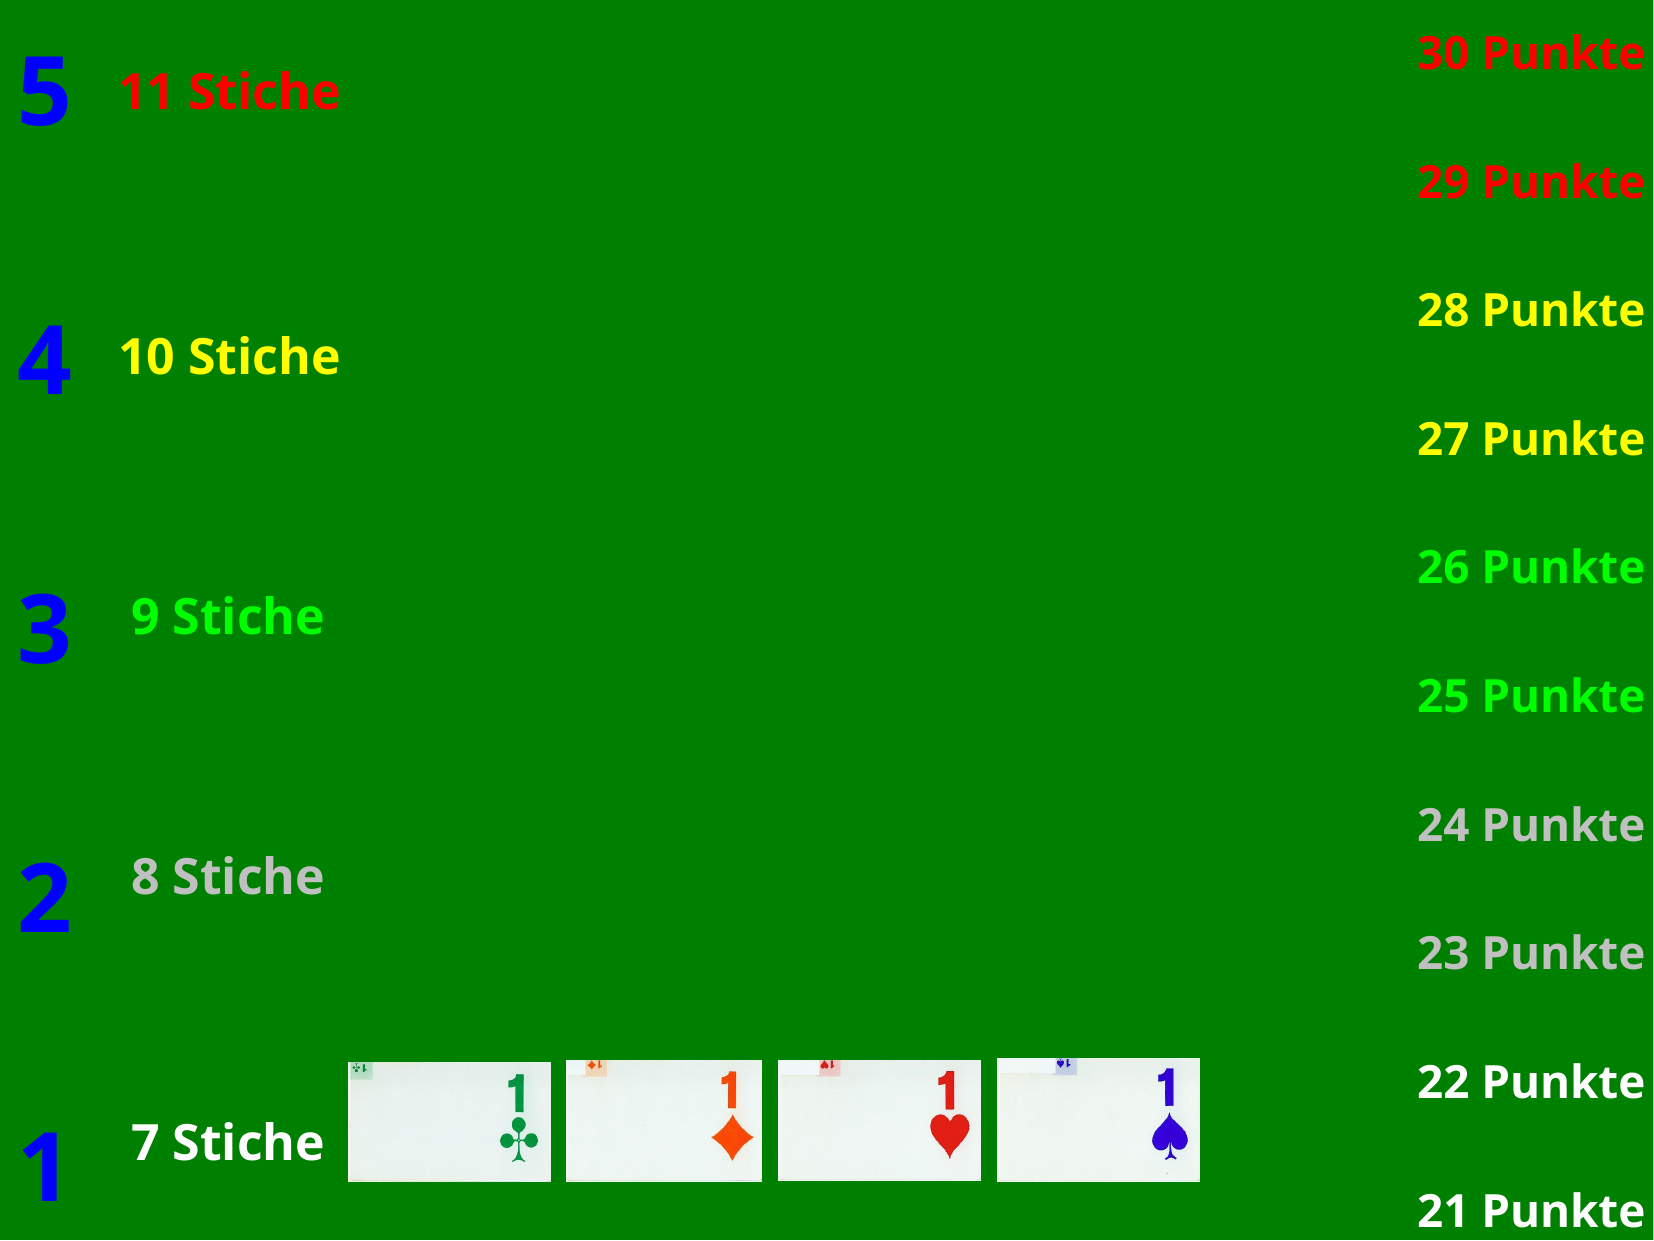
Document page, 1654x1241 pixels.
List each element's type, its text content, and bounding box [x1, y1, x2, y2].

picture [997, 1058, 1200, 1182]
text_box 30 Punkte 29 Punkte 28 Punkte 27 Punkte 26 Punkte 25 Punkte 24 Punkte 23 Punkte 22 Punkte 21 Punkte [1417, 23, 1654, 1237]
text_box 8 Stiche [118, 844, 385, 905]
picture [566, 1060, 762, 1182]
text_box 11 Stiche [118, 59, 385, 120]
text_box 10 Stiche [118, 324, 385, 385]
text_box 7 Stiche [118, 1110, 348, 1171]
picture [348, 1062, 551, 1182]
text_box 9 Stiche [118, 584, 385, 645]
text_box 5 4 3 2 1 [17, 29, 137, 1221]
picture [778, 1060, 981, 1181]
